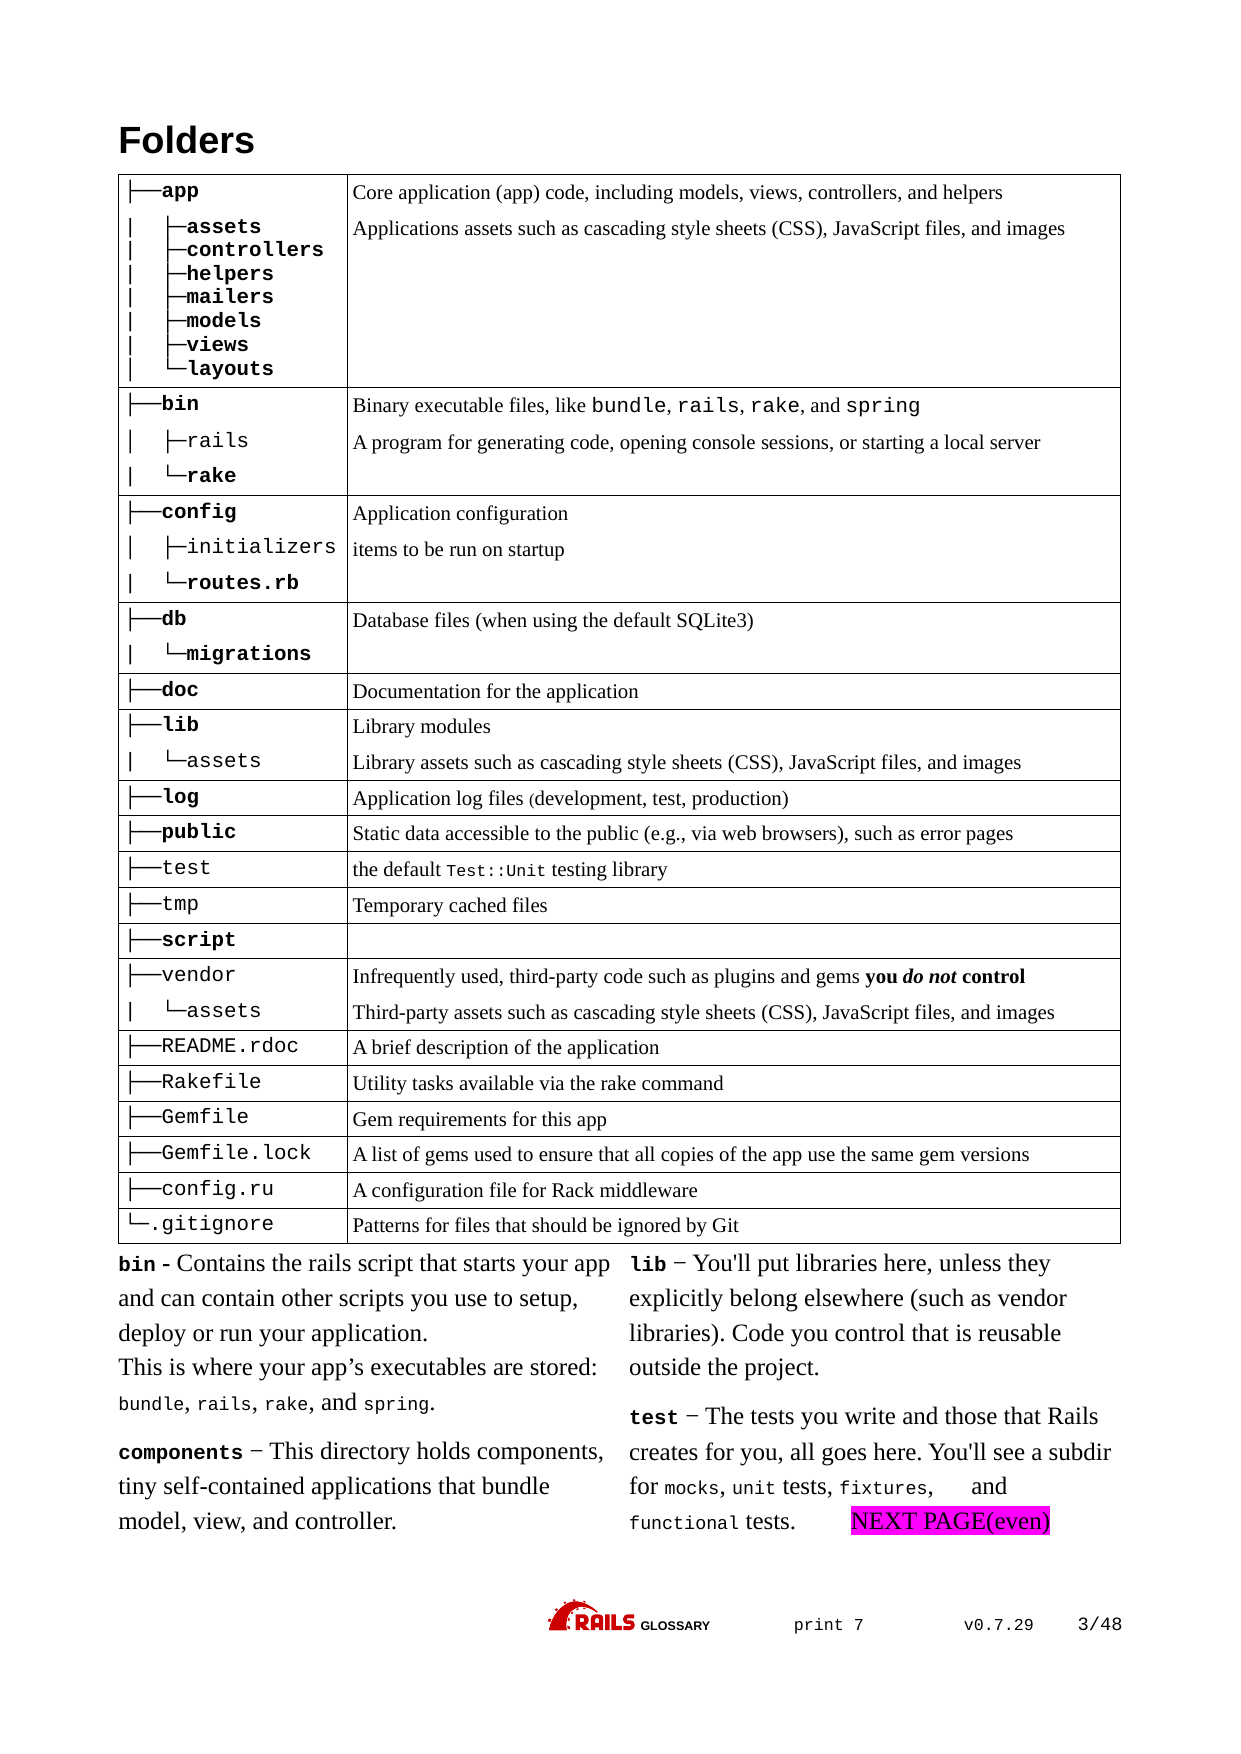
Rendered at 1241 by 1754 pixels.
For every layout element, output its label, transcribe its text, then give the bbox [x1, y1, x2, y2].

table_cell | └─assets [119, 994, 347, 1029]
table_cell Binary executable files, like bundle, rails, rake, and spring [348, 388, 1120, 424]
table_cell Temporary cached files [348, 888, 1120, 923]
table_cell ├──Rakefile [119, 1066, 347, 1101]
table_cell items to be run on startup [348, 531, 1120, 566]
table_cell [348, 638, 1120, 673]
table_cell [348, 924, 1120, 958]
table_cell └─.gitignore [119, 1209, 347, 1243]
table_cell Documentation for the application [348, 674, 1120, 709]
table_cell ├──Gemfile.lock [119, 1137, 347, 1172]
table_cell ├──lib [119, 710, 347, 744]
table_cell Library assets such as cascading style sheets (CSS), JavaScript files, and images [348, 744, 1120, 780]
table_cell [348, 460, 1120, 495]
table_cell | └─assets [119, 744, 347, 780]
table_cell ├──Gemfile [119, 1102, 347, 1136]
table_cell ├──config [119, 496, 347, 531]
table_cell ├──log [119, 781, 347, 815]
table_cell Infrequently used, third-party code such as plugins and gems you do not control [348, 959, 1120, 994]
table_header Core application (app) code, including models, views, controllers, and helpers [348, 175, 1120, 210]
table_cell A configuration file for Rack middleware [348, 1173, 1120, 1208]
table_cell A program for generating code, opening console sessions, or starting a local server [348, 424, 1120, 460]
text bin - Contains the rails script that starts your app and can contain other scripts you use to setup, deploy or run your application. This is where your app’s executables are stored: bundle, rails, rake, and spring. [118, 1248, 611, 1416]
table_header ├──app [119, 175, 347, 210]
table_cell │ ├─rails [119, 424, 347, 460]
text lib − You'll put libraries here, unless they explicitly belong elsewhere (such as vendor libraries). Code you control that is reusable outside the project. [629, 1248, 1122, 1381]
table_cell ├──config.ru [119, 1173, 347, 1208]
table_cell | └─rake [119, 460, 347, 495]
table_cell ├──README.rdoc [119, 1031, 347, 1065]
table_cell Application log files (development, test, production) [348, 781, 1120, 815]
table_cell ├──vendor [119, 959, 347, 994]
table_cell Library modules [348, 710, 1120, 744]
table_cell Database files (when using the default SQLite3) [348, 603, 1120, 637]
subtitle Folders [118, 118, 611, 162]
table_cell A list of gems used to ensure that all copies of the app use the same gem versions [348, 1137, 1120, 1172]
table_cell | └─routes.rb [119, 566, 347, 602]
text test − The tests you write and those that Rails creates for you, all goes here. You'll see a subdir for mocks, unit tests, fixtures, and functional tests. NEXT PAGE(even) [629, 1401, 1122, 1535]
table_cell │ ├─initializers [119, 531, 347, 566]
table_cell Application configuration [348, 496, 1120, 531]
table_cell Third-party assets such as cascading style sheets (CSS), JavaScript files, and images [348, 994, 1120, 1029]
table_cell ├──public [119, 816, 347, 851]
table_cell ├──tmp [119, 888, 347, 923]
table_cell A brief description of the application [348, 1031, 1120, 1065]
text components − This directory holds components, tiny self-contained applications that bundle model, view, and controller. [118, 1436, 611, 1535]
table_cell [348, 566, 1120, 602]
table_cell | └─migrations [119, 638, 347, 673]
table_cell ├──script [119, 924, 347, 958]
table_cell ├──bin [119, 388, 347, 424]
table_cell Gem requirements for this app [348, 1102, 1120, 1136]
table_cell the default Test::Unit testing library [348, 852, 1120, 887]
table_cell ├──doc [119, 674, 347, 709]
table_cell Patterns for files that should be ignored by Git [348, 1209, 1120, 1243]
table_cell Static data accessible to the public (e.g., via web browsers), such as error pages [348, 816, 1120, 851]
table_cell | ├─assets | ├─controllers | ├─helpers | ├─mailers | ├─models | ├─views │ └─layouts [119, 210, 347, 387]
table_cell Applications assets such as cascading style sheets (CSS), JavaScript files, and images [348, 210, 1120, 387]
table_cell ├──test [119, 852, 347, 887]
table_cell ├──db [119, 603, 347, 637]
table_cell Utility tasks available via the rake command [348, 1066, 1120, 1101]
